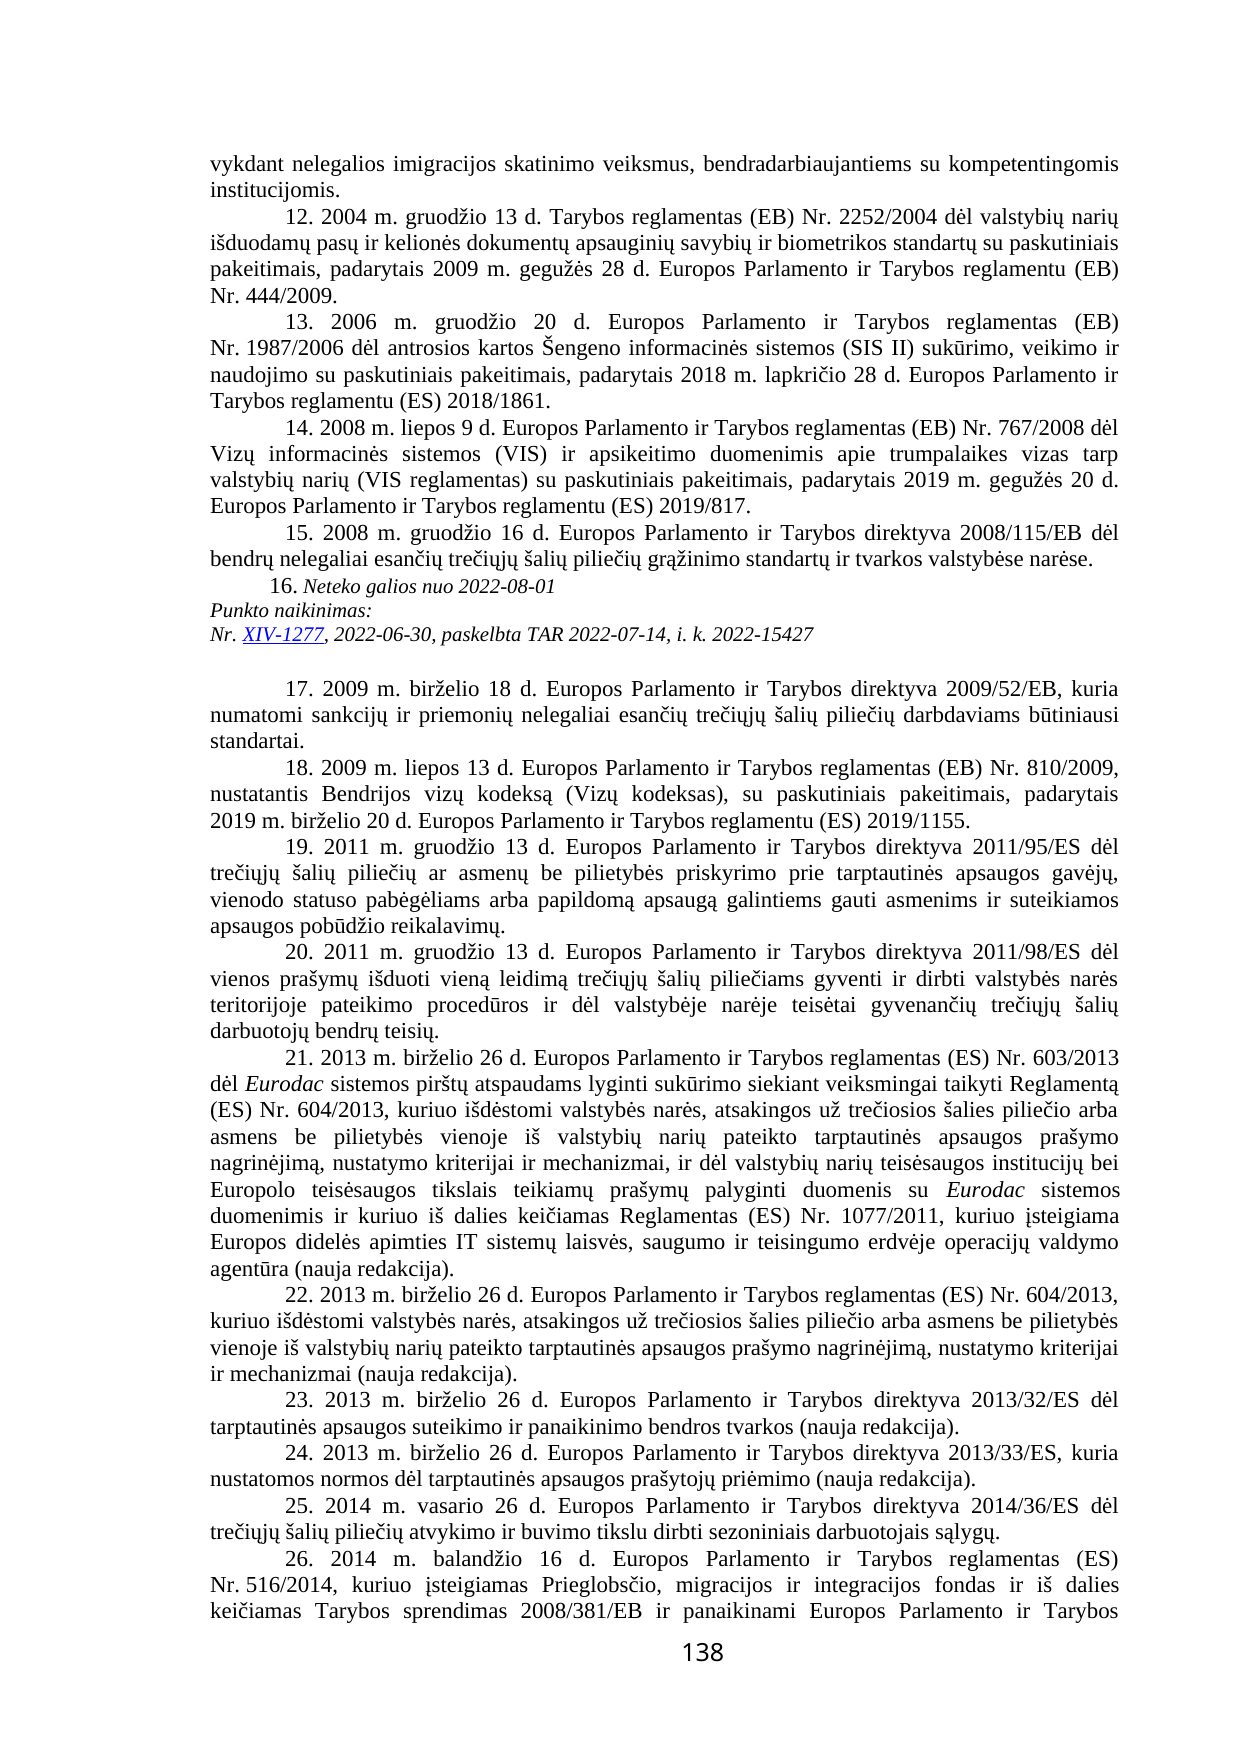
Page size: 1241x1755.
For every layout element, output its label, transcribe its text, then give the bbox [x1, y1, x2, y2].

text 23. 2013 m. birželio 26 d. Europos Parlamento ir Tarybos direktyva 2013/32/ES dėl tarptautinės apsaugos suteikimo ir panaikinimo bendros tvarkos (nauja redakcija). [210, 1386, 1120, 1439]
text 19. 2011 m. gruodžio 13 d. Europos Parlamento ir Tarybos direktyva 2011/95/ES dėl trečiųjų šalių piliečių ar asmenų be pilietybės priskyrimo prie tarptautinės apsaugos gavėjų, vienodo statuso pabėgėliams arba papildomą apsaugą galintiems gauti asmenims ir suteikiamos apsaugos pobūdžio reikalavimų. [210, 833, 1120, 938]
text vykdant nelegalios imigracijos skatinimo veiksmus, bendradarbiaujantiems su kompetentingomis institucijomis. [210, 150, 1120, 203]
text 13. 2006 m. gruodžio 20 d. Europos Parlamento ir Tarybos reglamentas (EB) Nr. 1987/2006 dėl antrosios kartos Šengeno informacinės sistemos (SIS II) sukūrimo, veikimo ir naudojimo su paskutiniais pakeitimais, padarytais 2018 m. lapkričio 28 d. Europos Parlamento ir Tarybos reglamentu (ES) 2018/1861. [210, 308, 1120, 413]
text 25. 2014 m. vasario 26 d. Europos Parlamento ir Tarybos direktyva 2014/36/ES dėl trečiųjų šalių piliečių atvykimo ir buvimo tikslu dirbti sezoniniais darbuotojais sąlygų. [210, 1492, 1120, 1544]
text 17. 2009 m. birželio 18 d. Europos Parlamento ir Tarybos direktyva 2009/52/EB, kuria numatomi sankcijų ir priemonių nelegaliai esančių trečiųjų šalių piliečių darbdaviams būtiniausi standartai. [210, 675, 1120, 754]
text 22. 2013 m. birželio 26 d. Europos Parlamento ir Tarybos reglamentas (ES) Nr. 604/2013, kuriuo išdėstomi valstybės narės, atsakingos už trečiosios šalies piliečio arba asmens be pilietybės vienoje iš valstybių narių pateikto tarptautinės apsaugos prašymo nagrinėjimą, nustatymo kriterijai ir mechanizmai (nauja redakcija). [210, 1281, 1120, 1386]
text 24. 2013 m. birželio 26 d. Europos Parlamento ir Tarybos direktyva 2013/33/ES, kuria nustatomos normos dėl tarptautinės apsaugos prašytojų priėmimo (nauja redakcija). [210, 1439, 1120, 1492]
text 14. 2008 m. liepos 9 d. Europos Parlamento ir Tarybos reglamentas (EB) Nr. 767/2008 dėl Vizų informacinės sistemos (VIS) ir apsikeitimo duomenimis apie trumpalaikes vizas tarp valstybių narių (VIS reglamentas) su paskutiniais pakeitimais, padarytais 2019 m. gegužės 20 d. Europos Parlamento ir Tarybos reglamentu (ES) 2019/817. [210, 413, 1120, 519]
text 15. 2008 m. gruodžio 16 d. Europos Parlamento ir Tarybos direktyva 2008/115/EB dėl bendrų nelegaliai esančių trečiųjų šalių piliečių grąžinimo standartų ir tvarkos valstybėse narėse. [210, 519, 1120, 572]
text Punkto naikinimas: [210, 598, 1120, 622]
text 18. 2009 m. liepos 13 d. Europos Parlamento ir Tarybos reglamentas (EB) Nr. 810/2009, nustatantis Bendrijos vizų kodeksą (Vizų kodeksas), su paskutiniais pakeitimais, padarytais 2019 m. birželio 20 d. Europos Parlamento ir Tarybos reglamentu (ES) 2019/1155. [210, 754, 1120, 833]
text 12. 2004 m. gruodžio 13 d. Tarybos reglamentas (EB) Nr. 2252/2004 dėl valstybių narių išduodamų pasų ir kelionės dokumentų apsauginių savybių ir biometrikos standartų su paskutiniais pakeitimais, padarytais 2009 m. gegužės 28 d. Europos Parlamento ir Tarybos reglamentu (EB) Nr. 444/2009. [210, 203, 1120, 308]
text 26. 2014 m. balandžio 16 d. Europos Parlamento ir Tarybos reglamentas (ES) Nr. 516/2014, kuriuo įsteigiamas Prieglobsčio, migracijos ir integracijos fondas ir iš dalies keičiamas Tarybos sprendimas 2008/381/EB ir panaikinami Europos Parlamento ir Tarybos [210, 1544, 1120, 1624]
text 21. 2013 m. birželio 26 d. Europos Parlamento ir Tarybos reglamentas (ES) Nr. 603/2013 dėl Eurodac sistemos pirštų atspaudams lyginti sukūrimo siekiant veiksmingai taikyti Reglamentą (ES) Nr. 604/2013, kuriuo išdėstomi valstybės narės, atsakingos už trečiosios šalies piliečio arba asmens be pilietybės vienoje iš valstybių narių pateikto tarptautinės apsaugos prašymo nagrinėjimą, nustatymo kriterijai ir mechanizmai, ir dėl valstybių narių teisėsaugos institucijų bei Europolo teisėsaugos tikslais teikiamų prašymų palyginti duomenis su Eurodac sistemos duomenimis ir kuriuo iš dalies keičiamas Reglamentas (ES) Nr. 1077/2011, kuriuo įsteigiama Europos didelės apimties IT sistemų laisvės, saugumo ir teisingumo erdvėje operacijų valdymo agentūra (nauja redakcija). [210, 1044, 1120, 1281]
text Nr. XIV-1277, 2022-06-30, paskelbta TAR 2022-07-14, i. k. 2022-15427 [210, 622, 1120, 646]
text 16. Neteko galios nuo 2022-08-01 [210, 572, 1120, 598]
text 20. 2011 m. gruodžio 13 d. Europos Parlamento ir Tarybos direktyva 2011/98/ES dėl vienos prašymų išduoti vieną leidimą trečiųjų šalių piliečiams gyventi ir dirbti valstybės narės teritorijoje pateikimo procedūros ir dėl valstybėje narėje teisėtai gyvenančių trečiųjų šalių darbuotojų bendrų teisių. [210, 938, 1120, 1044]
